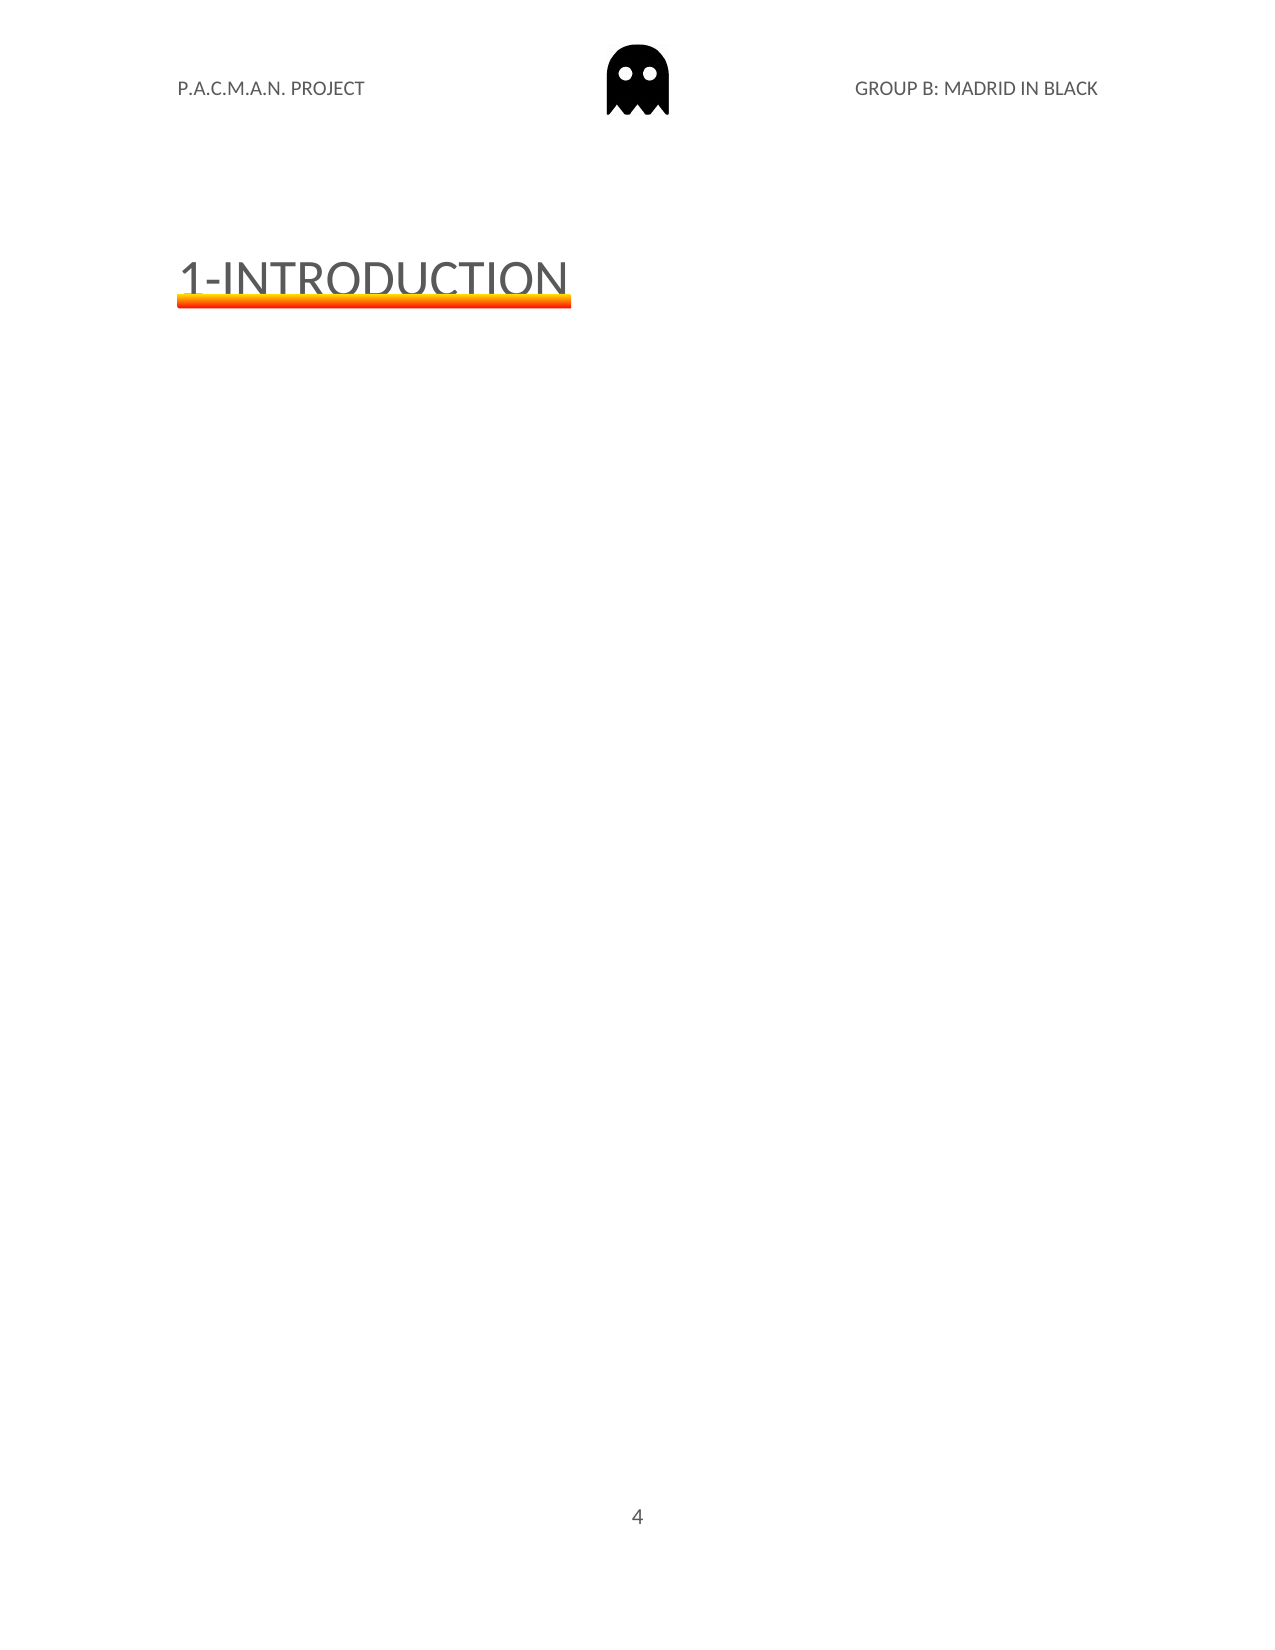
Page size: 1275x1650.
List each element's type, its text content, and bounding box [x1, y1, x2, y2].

text 1-INTRODUCTION [177, 245, 1098, 311]
